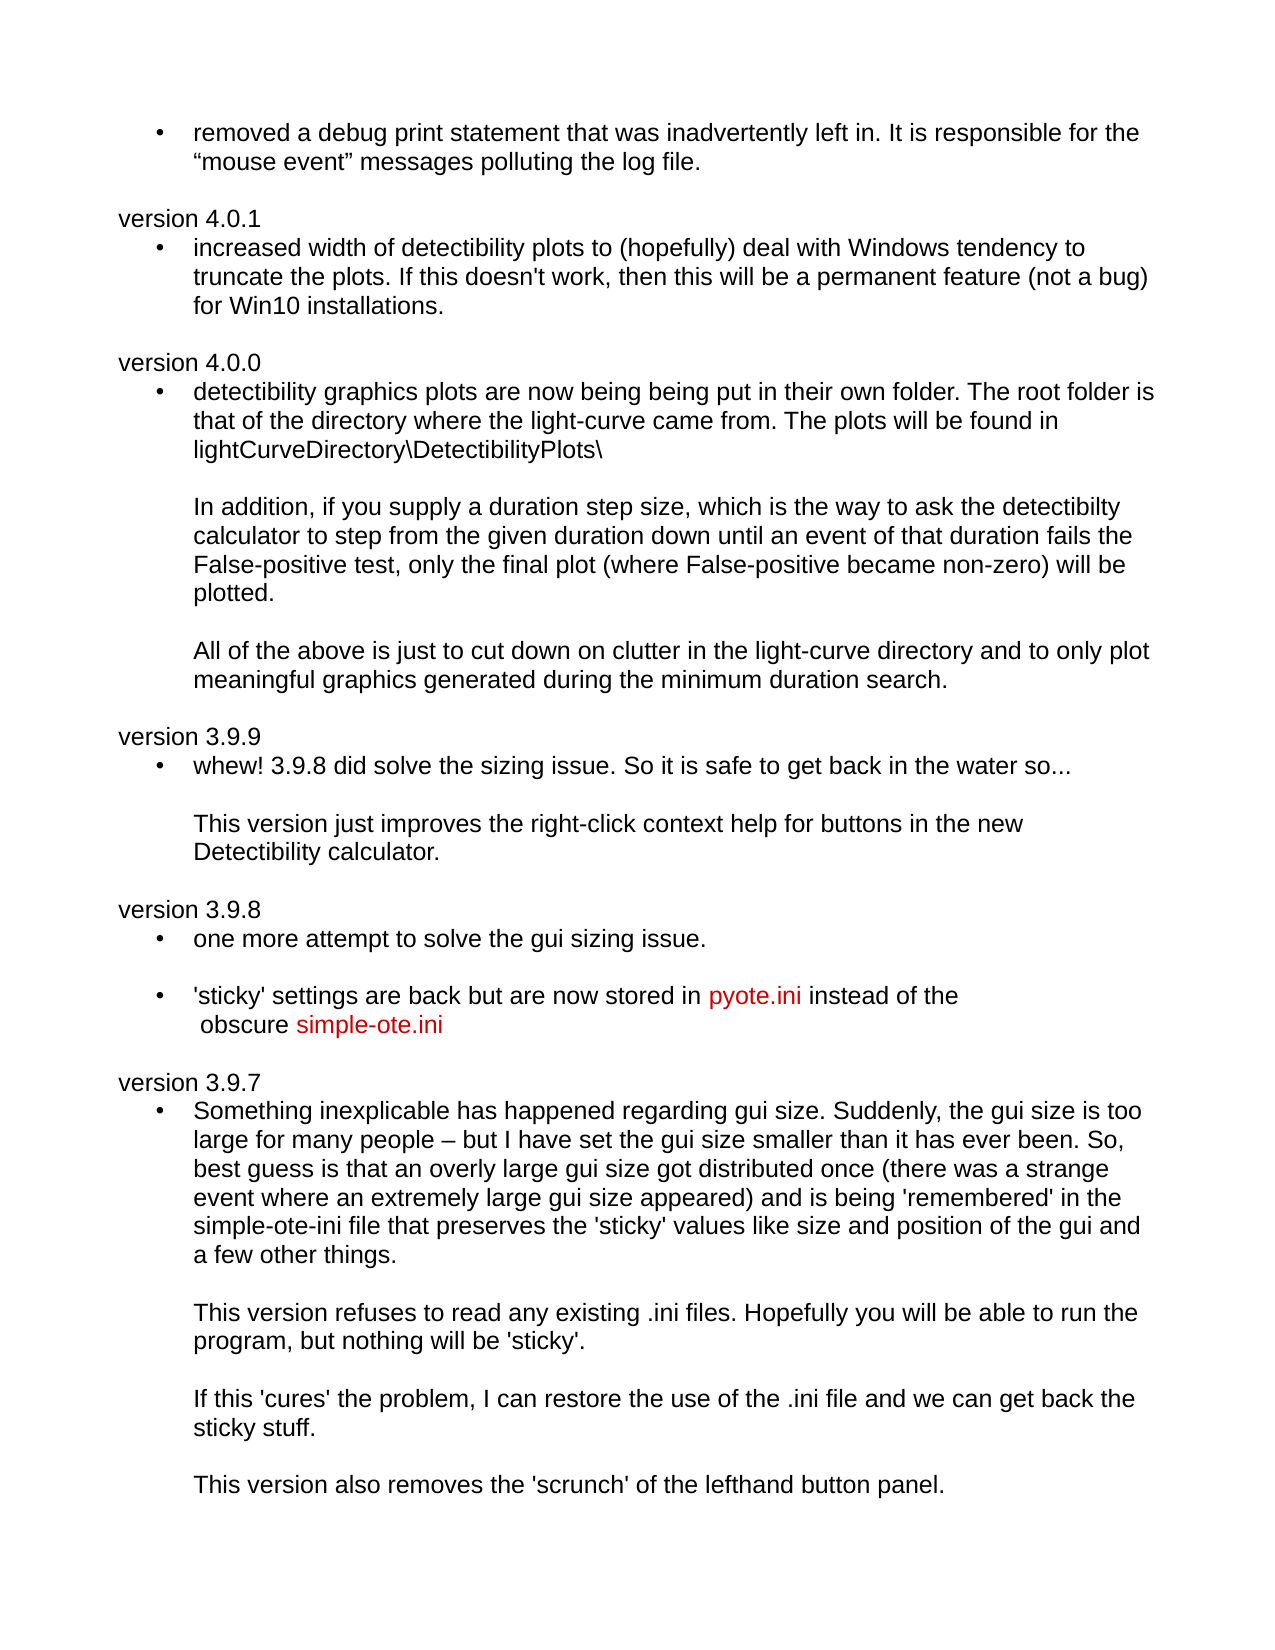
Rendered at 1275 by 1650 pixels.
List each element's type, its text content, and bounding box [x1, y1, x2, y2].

text version 3.9.8 [118, 895, 1157, 923]
list increased width of detectibility plots to (hopefully) deal with Windows tendency to truncate the plots. If this doesn't work, then this will be a permanent feature (not a bug) for Win10 installations. [156, 233, 1157, 348]
text version 4.0.0 [118, 348, 1157, 377]
text version 3.9.9 [118, 722, 1157, 751]
text version 3.9.7 [118, 1067, 1157, 1096]
list removed a debug print statement that was inadvertently left in. It is responsible for the “mouse event” messages polluting the log file. [156, 118, 1157, 204]
list whew! 3.9.8 did solve the sizing issue. So it is safe to get back in the water so... This version just improves the right-click context help for buttons in the new Detectibility calculator. [156, 751, 1157, 895]
list detectibility graphics plots are now being being put in their own folder. The root folder is that of the directory where the light-curve came from. The plots will be found in lightCurveDirectory\DetectibilityPlots\ In addition, if you supply a duration step size, which is the way to ask the detectibilty calculator to step from the given duration down until an event of that duration fails the False-positive test, only the final plot (where False-positive became non-zero) will be plotted. All of the above is just to cut down on clutter in the light-curve directory and to only plot meaningful graphics generated during the minimum duration search. [156, 377, 1157, 722]
list one more attempt to solve the gui sizing issue. [156, 923, 1157, 981]
text version 4.0.1 [118, 204, 1157, 233]
list 'sticky' settings are back but are now stored in pyote.ini instead of the obscure simple-ote.ini [156, 981, 1157, 1067]
list Something inexplicable has happened regarding gui size. Suddenly, the gui size is too large for many people – but I have set the gui size smaller than it has ever been. So, best guess is that an overly large gui size got distributed once (there was a strange event where an extremely large gui size appeared) and is being 'remembered' in the simple-ote-ini file that preserves the 'sticky' values like size and position of the gui and a few other things. This version refuses to read any existing .ini files. Hopefully you will be able to run the program, but nothing will be 'sticky'. If this 'cures' the problem, I can restore the use of the .ini file and we can get back the sticky stuff. This version also removes the 'scrunch' of the lefthand button panel. [156, 1096, 1157, 1528]
